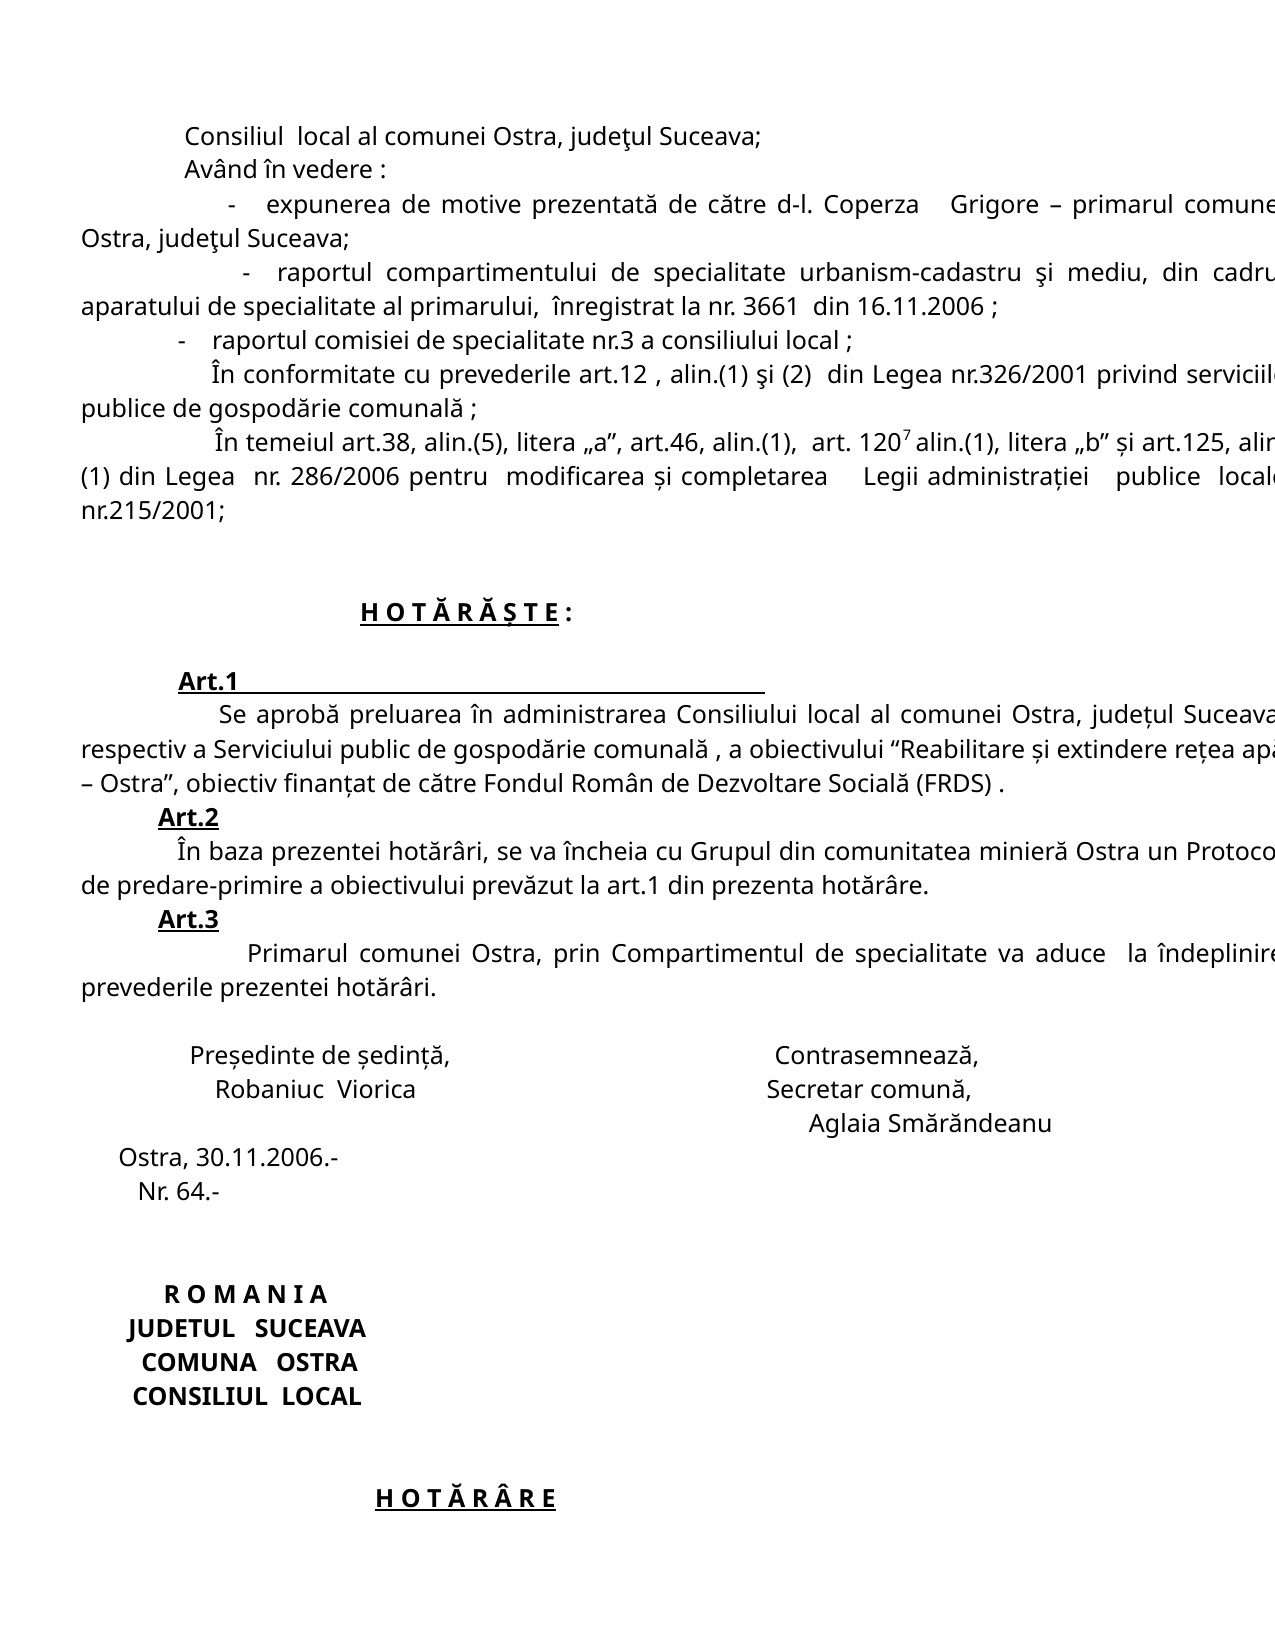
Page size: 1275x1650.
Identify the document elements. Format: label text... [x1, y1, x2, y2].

text H O T Ă R Ă Ş T E : [81, 595, 1275, 629]
text Având în vedere : [81, 152, 1275, 186]
text H O T Ă R Â R E [109, 1481, 1275, 1515]
text În temeiul art.38, alin.(5), litera „a”, art.46, alin.(1), art. 1207 alin.(1), litera „b” şi art.125, alin.(1) din Legea nr. 286/2006 pentru modificarea şi completarea Legii administraţiei publice locale nr.215/2001; [81, 425, 1275, 527]
text Preşedinte de şedinţă, Contrasemnează, [118, 1038, 1275, 1072]
text CONSILIUL LOCAL [74, 1378, 1275, 1412]
subtitle R O M A N I A [44, 1276, 1275, 1310]
text Art.3 [22, 902, 1275, 936]
text Consiliul local al comunei Ostra, judeţul Suceava; [81, 118, 1275, 152]
text Se aprobă preluarea în administrarea Consiliului local al comunei Ostra, judeţul Suceava, respectiv a Serviciului public de gospodărie comunală , a obiectivului “Reabilitare şi extindere reţea apă – Ostra”, obiectiv finanţat de către Fondul Român de Dezvoltare Socială (FRDS) . [22, 697, 1275, 799]
text - raportul compartimentului de specialitate urbanism-cadastru şi mediu, din cadrul aparatului de specialitate al primarului, înregistrat la nr. 3661 din 16.11.2006 ; [81, 254, 1275, 322]
text În conformitate cu prevederile art.12 , alin.(1) şi (2) din Legea nr.326/2001 privind serviciile publice de gospodărie comunală ; [81, 357, 1275, 425]
text Ostra, 30.11.2006.- [118, 1140, 1275, 1174]
text - raportul comisiei de specialitate nr.3 a consiliului local ; [81, 322, 1275, 357]
text Art.1 [81, 663, 1275, 697]
text În baza prezentei hotărâri, se va încheia cu Grupul din comunitatea minieră Ostra un Protocol de predare-primire a obiectivului prevăzut la art.1 din prezenta hotărâre. [22, 833, 1275, 902]
subtitle JUDETUL SUCEAVA [109, 1310, 1275, 1344]
text Aglaia Smărăndeanu [118, 1106, 1275, 1140]
text Art.2 [22, 799, 1275, 833]
text - expunerea de motive prezentată de către d-l. Coperza Grigore – primarul comunei Ostra, judeţul Suceava; [81, 186, 1275, 254]
subtitle COMUNA OSTRA [109, 1344, 1275, 1378]
text Robaniuc Viorica Secretar comună, [118, 1072, 1275, 1106]
subtitle Nr. 64.- [118, 1174, 1275, 1208]
text Primarul comunei Ostra, prin Compartimentul de specialitate va aduce la îndeplinire prevederile prezentei hotărâri. [26, 936, 1275, 1004]
